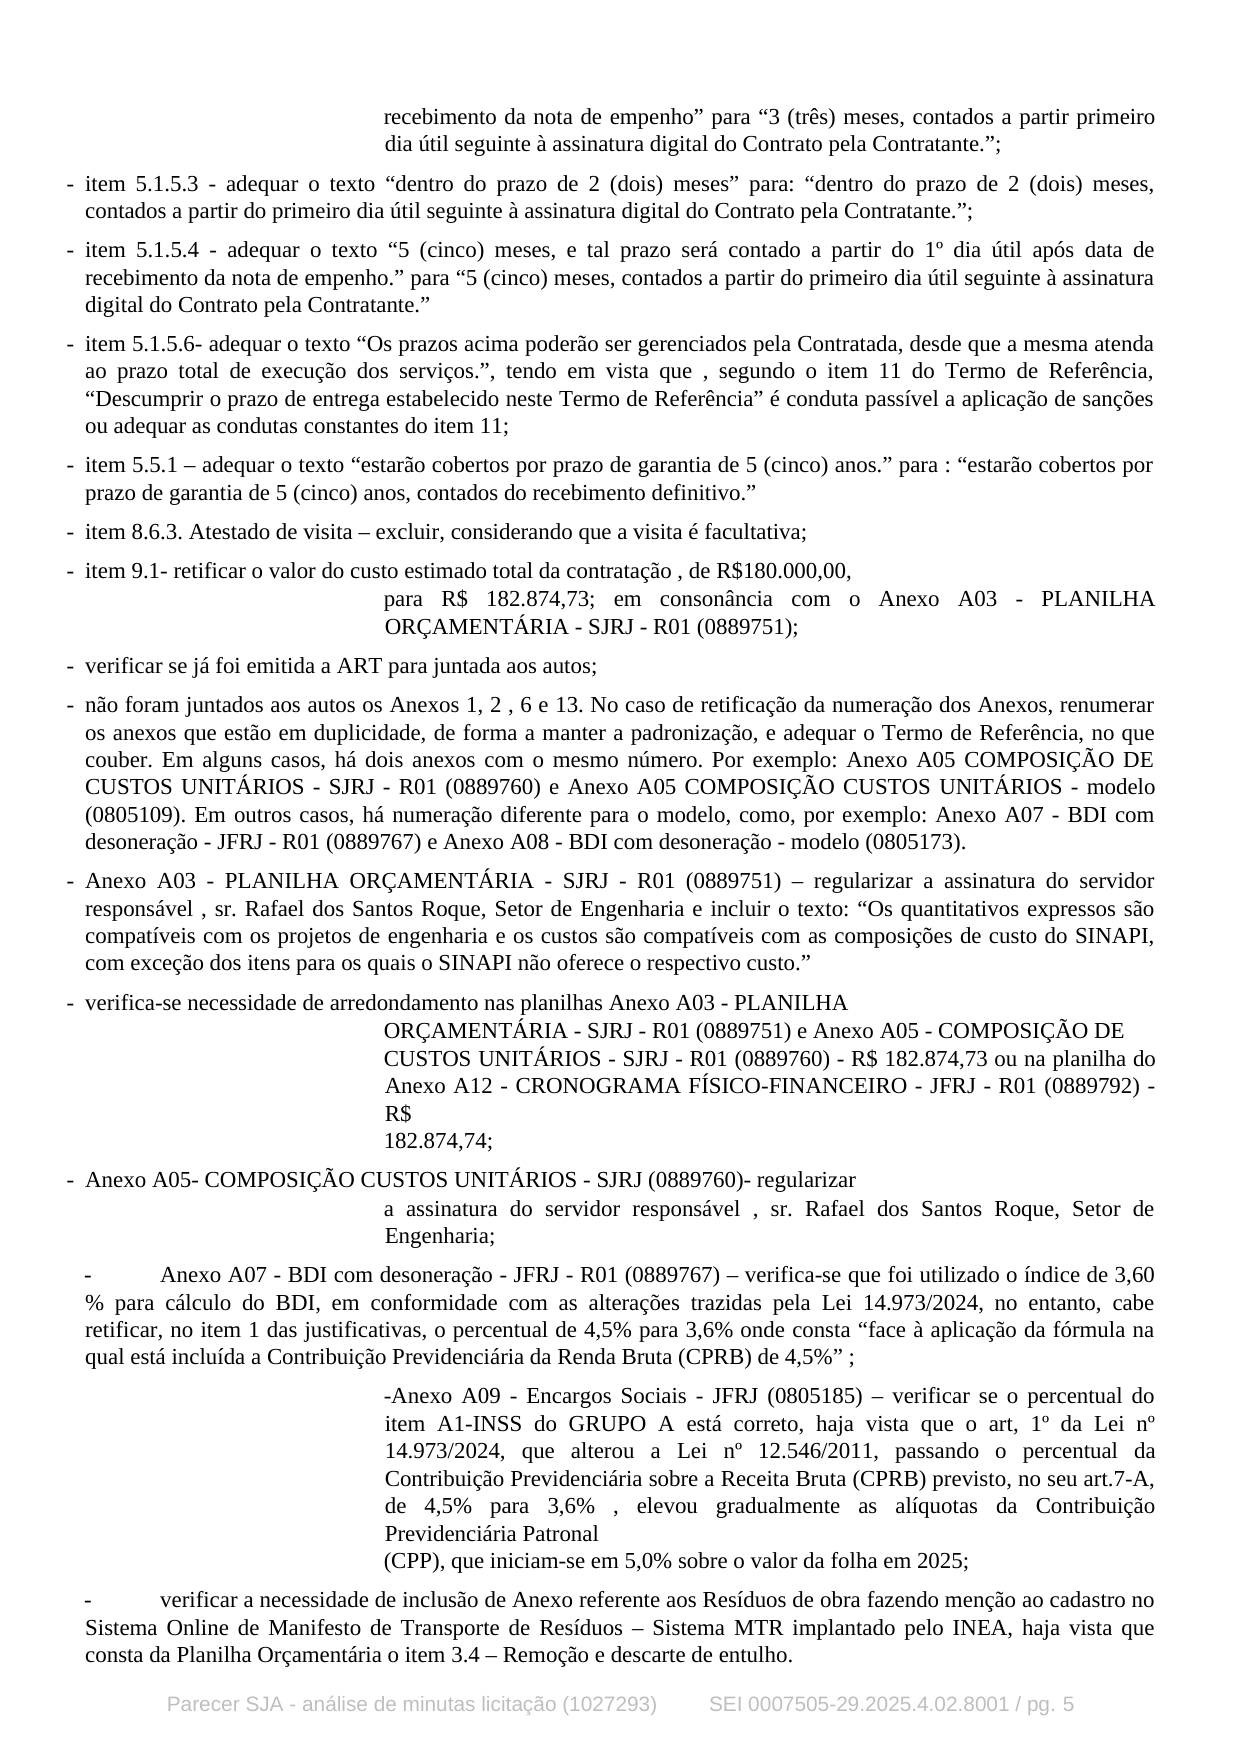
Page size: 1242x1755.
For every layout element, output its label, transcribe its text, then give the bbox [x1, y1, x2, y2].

list verificar a necessidade de inclusão de Anexo referente aos Resíduos de obra fazendo menção ao cadastro no Sistema Online de Manifesto de Transporte de Resíduos – Sistema MTR implantado pelo INEA, haja vista que consta da Planilha Orçamentária o item 3.4 – Remoção e descarte de entulho. [84, 1586, 1156, 1667]
list Anexo A07 - BDI com desoneração - JFRJ - R01 (0889767) – verifica-se que foi utilizado o índice de 3,60 % para cálculo do BDI, em conformidade com as alterações trazidas pela Lei 14.973/2024, no entanto, cabe retificar, no item 1 das justificativas, o percentual de 4,5% para 3,6% onde consta “face à aplicação da fórmula na qual está incluída a Contribuição Previdenciária da Renda Bruta (CPRB) de 4,5%” ; [84, 1261, 1156, 1370]
list não foram juntados aos autos os Anexos 1, 2 , 6 e 13. No caso de retificação da numeração dos Anexos, renumerar os anexos que estão em duplicidade, de forma a manter a padronização, e adequar o Termo de Referência, no que couber. Em alguns casos, há dois anexos com o mesmo número. Por exemplo: Anexo A05 COMPOSIÇÃO DE CUSTOS UNITÁRIOS - SJRJ - R01 (0889760) e Anexo A05 COMPOSIÇÃO CUSTOS UNITÁRIOS - modelo (0805109). Em outros casos, há numeração diferente para o modelo, como, por exemplo: Anexo A07 - BDI com desoneração - JFRJ - R01 (0889767) e Anexo A08 - BDI com desoneração - modelo (0805173). [66, 691, 1156, 854]
list item 5.5.1 – adequar o texto “estarão cobertos por prazo de garantia de 5 (cinco) anos.” para : “estarão cobertos por prazo de garantia de 5 (cinco) anos, contados do recebimento definitivo.” [66, 451, 1156, 505]
list item 8.6.3. Atestado de visita – excluir, considerando que a visita é facultativa; [66, 518, 1156, 544]
list item 9.1- retificar o valor do custo estimado total da contratação , de R$180.000,00, [66, 557, 1156, 583]
list item 5.1.5.3 - adequar o texto “dentro do prazo de 2 (dois) meses” para: “dentro do prazo de 2 (dois) meses, contados a partir do primeiro dia útil seguinte à assinatura digital do Contrato pela Contratante.”; [66, 169, 1156, 223]
list item 5.1.5.4 - adequar o texto “5 (cinco) meses, e tal prazo será contado a partir do 1º dia útil após data de recebimento da nota de empenho.” para “5 (cinco) meses, contados a partir do primeiro dia útil seguinte à assinatura digital do Contrato pela Contratante.” [66, 236, 1156, 317]
text 182.874,74; [383, 1127, 1156, 1154]
list verificar se já foi emitida a ART para juntada aos autos; [66, 652, 1156, 678]
text -Anexo A09 - Encargos Sociais - JFRJ (0805185) – verificar se o percentual do item A1-INSS do GRUPO A está correto, haja vista que o art, 1º da Lei nº 14.973/2024, que alterou a Lei nº 12.546/2011, passando o percentual da Contribuição Previdenciária sobre a Receita Bruta (CPRB) previsto, no seu art.7-A, de 4,5% para 3,6% , elevou gradualmente as alíquotas da Contribuição Previdenciária Patronal [383, 1383, 1156, 1546]
list Anexo A05- COMPOSIÇÃO CUSTOS UNITÁRIOS - SJRJ (0889760)- regularizar [66, 1166, 1156, 1193]
text (CPP), que iniciam-se em 5,0% sobre o valor da folha em 2025; [383, 1547, 1156, 1573]
text a assinatura do servidor responsável , sr. Rafael dos Santos Roque, Setor de Engenharia; [383, 1195, 1156, 1248]
list item 5.1.5.6- adequar o texto “Os prazos acima poderão ser gerenciados pela Contratada, desde que a mesma atenda ao prazo total de execução dos serviços.”, tendo em vista que , segundo o item 11 do Termo de Referência, “Descumprir o prazo de entrega estabelecido neste Termo de Referência” é conduta passível a aplicação de sanções ou adequar as condutas constantes do item 11; [66, 330, 1156, 439]
text CUSTOS UNITÁRIOS - SJRJ - R01 (0889760) - R$ 182.874,73 ou na planilha do Anexo A12 - CRONOGRAMA FÍSICO-FINANCEIRO - JFRJ - R01 (0889792) - R$ [383, 1045, 1156, 1126]
text ORÇAMENTÁRIA - SJRJ - R01 (0889751) e Anexo A05 - COMPOSIÇÃO DE [383, 1017, 1156, 1043]
text recebimento da nota de empenho” para “3 (três) meses, contados a partir primeiro dia útil seguinte à assinatura digital do Contrato pela Contratante.”; [383, 103, 1156, 157]
text para R$ 182.874,73; em consonância com o Anexo A03 - PLANILHA ORÇAMENTÁRIA - SJRJ - R01 (0889751); [383, 585, 1156, 639]
list Anexo A03 - PLANILHA ORÇAMENTÁRIA - SJRJ - R01 (0889751) – regularizar a assinatura do servidor responsável , sr. Rafael dos Santos Roque, Setor de Engenharia e incluir o texto: “Os quantitativos expressos são compatíveis com os projetos de engenharia e os custos são compatíveis com as composições de custo do SINAPI, com exceção dos itens para os quais o SINAPI não oferece o respectivo custo.” [66, 867, 1156, 976]
list verifica-se necessidade de arredondamento nas planilhas Anexo A03 - PLANILHA [66, 989, 1156, 1015]
